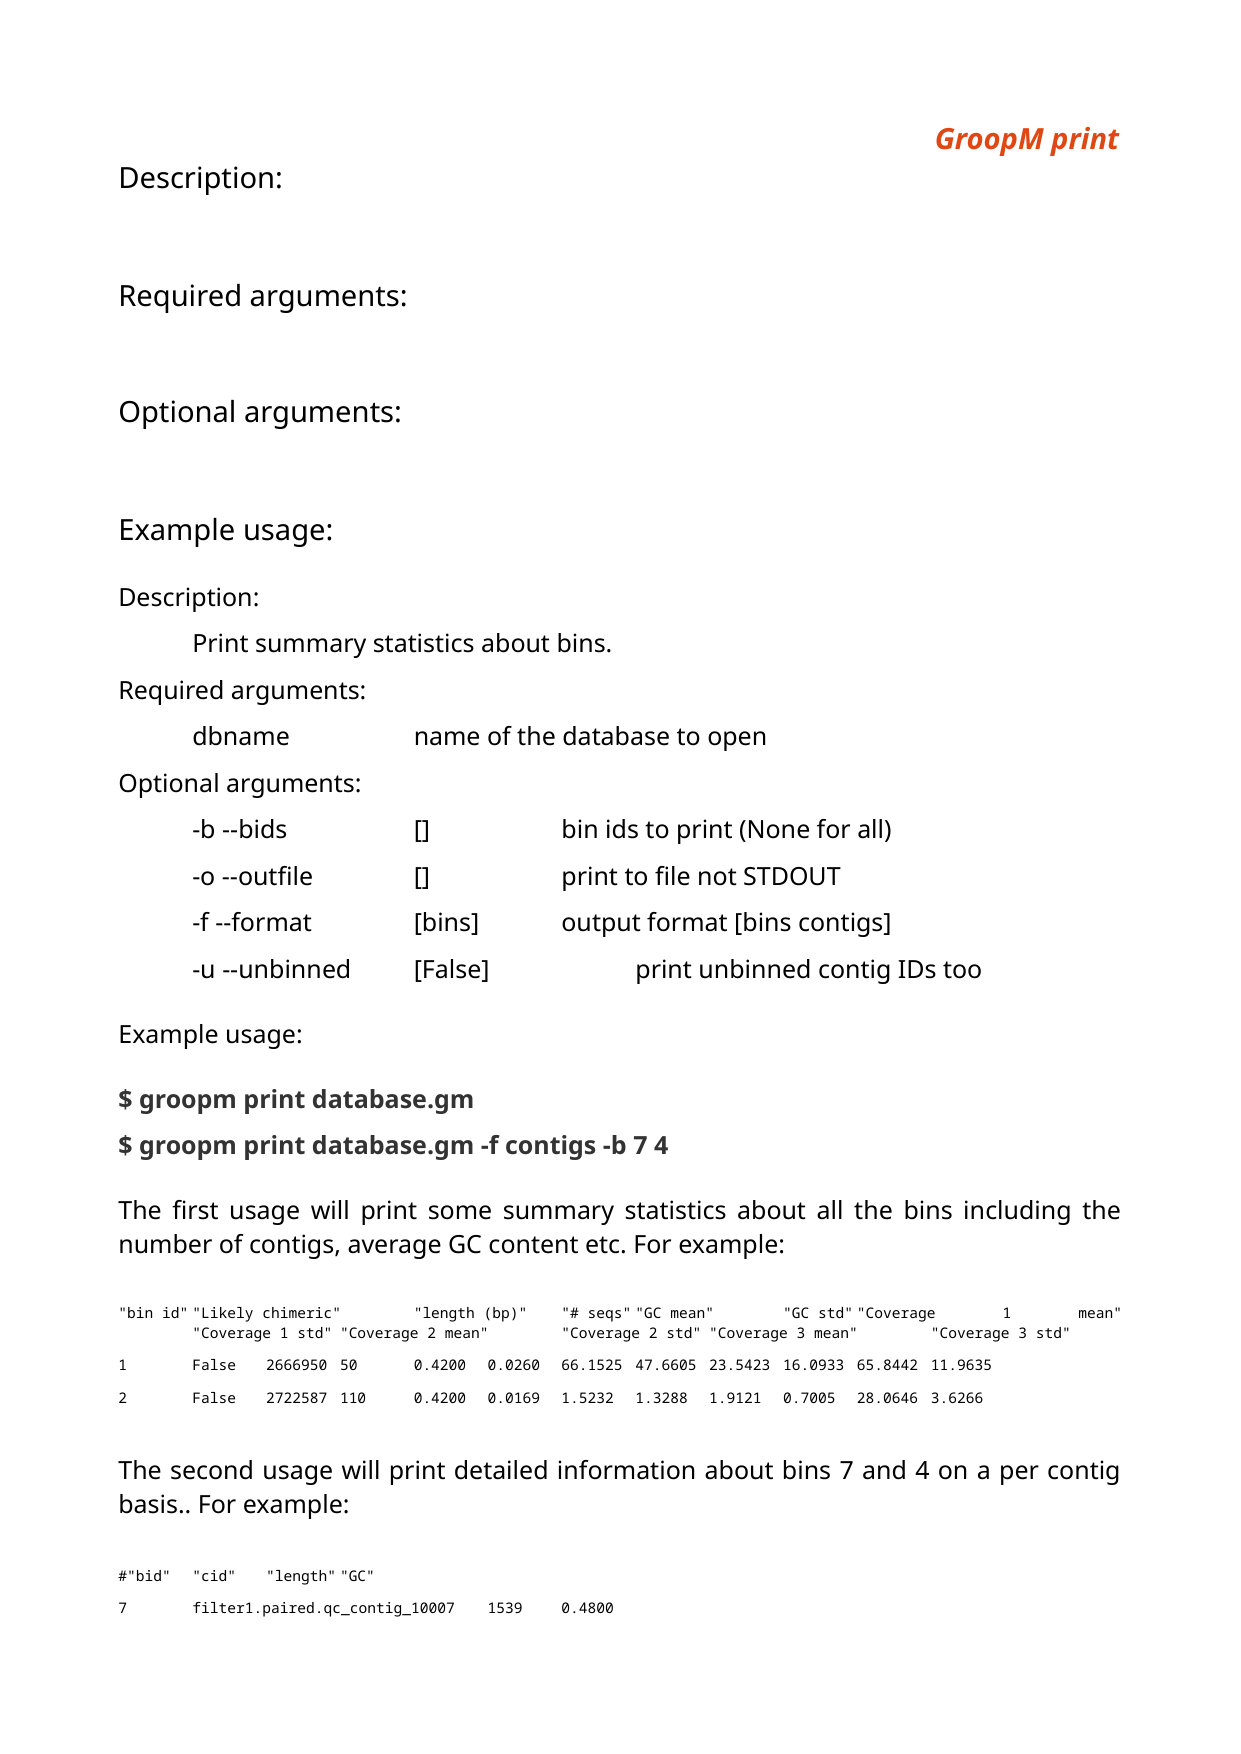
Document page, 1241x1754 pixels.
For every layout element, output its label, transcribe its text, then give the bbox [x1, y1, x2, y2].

text 1 False 2666950 50 0.4200 0.0260 66.1525 47.6605 23.5423 16.0933 65.8442 11.9635 [118, 1355, 1122, 1375]
text 7 filter1.paired.qc_contig_10007 1539 0.4800 [118, 1598, 1122, 1618]
text -u --unbinned [False] print unbinned contig IDs too [118, 952, 1122, 986]
text #"bid" "cid" "length" "GC" [118, 1565, 1122, 1585]
text -f --format [bins] output format [bins contigs] [118, 905, 1122, 939]
text Description: [118, 158, 1122, 197]
text -o --outfile [] print to file not STDOUT [118, 858, 1122, 893]
text Required arguments: [118, 672, 1122, 706]
text The first usage will print some summary statistics about all the bins including the number of contigs, average GC content etc. For example: [118, 1193, 1122, 1261]
text "bin id" "Likely chimeric" "length (bp)" "# seqs" "GC mean" "GC std" "Coverage 1 mean" "Coverage 1 std" "Coverage 2 mean" "Coverage 2 std" "Coverage 3 mean" "Coverage 3 std" [118, 1303, 1122, 1343]
text Print summary statistics about bins. [118, 626, 1122, 660]
text Optional arguments: [118, 765, 1122, 799]
text $ groopm print database.gm -f contigs -b 7 4 [118, 1128, 1122, 1162]
text -b --bids [] bin ids to print (None for all) [118, 812, 1122, 846]
text The second usage will print detailed information about bins 7 and 4 on a per contig basis.. For example: [118, 1452, 1122, 1520]
text Example usage: [118, 509, 1122, 548]
text dbname name of the database to open [118, 719, 1122, 753]
text Description: [118, 579, 1122, 613]
text $ groopm print database.gm [118, 1081, 1122, 1115]
text 2 False 2722587 110 0.4200 0.0169 1.5232 1.3288 1.9121 0.7005 28.0646 3.6266 [118, 1387, 1122, 1407]
text Example usage: [118, 1016, 1122, 1051]
subtitle GroopM print [156, 118, 1122, 158]
text Optional arguments: [118, 392, 1122, 431]
text Required arguments: [118, 275, 1122, 314]
